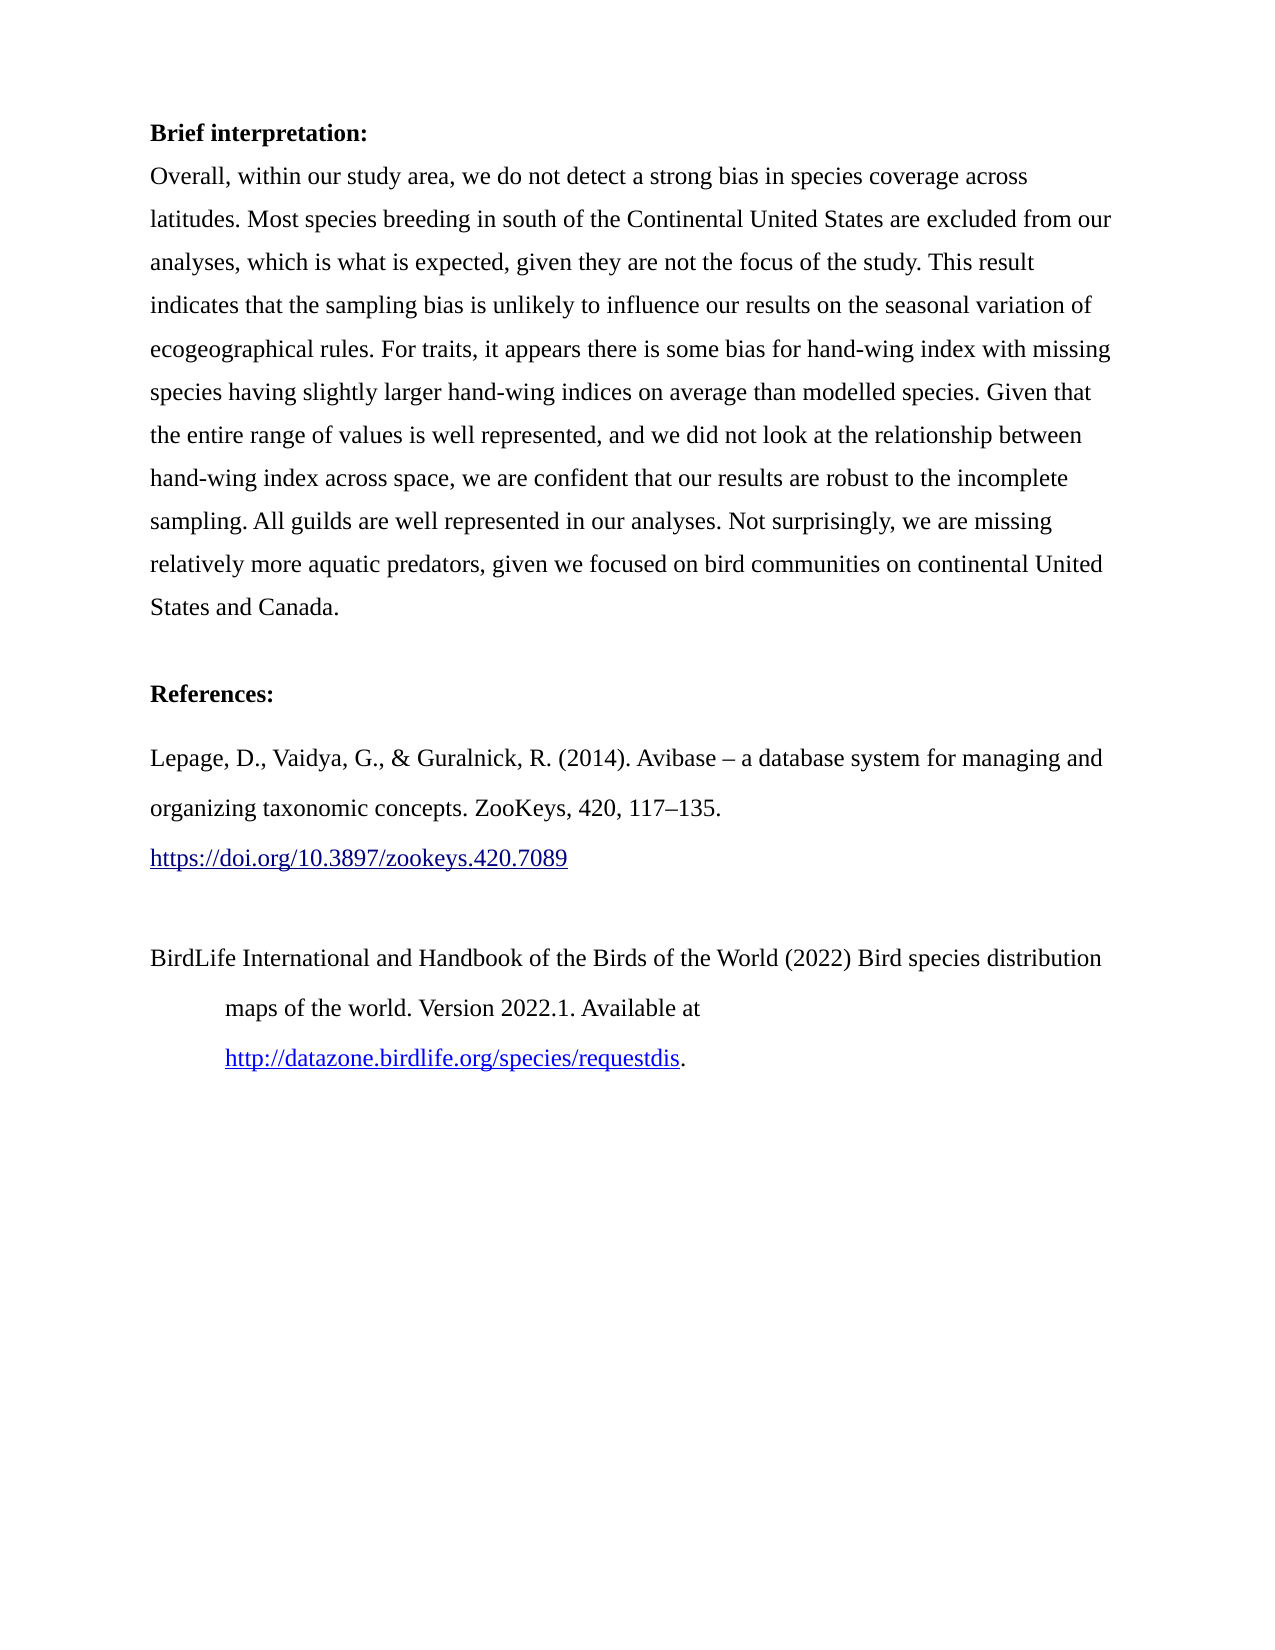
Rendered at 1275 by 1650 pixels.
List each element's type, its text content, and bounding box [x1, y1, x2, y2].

text BirdLife International and Handbook of the Birds of the World (2022) Bird species distribution maps of the world. Version 2022.1. Available at http://datazone.birdlife.org/species/requestdis. [150, 922, 1125, 1072]
text Lepage, D., Vaidya, G., & Guralnick, R. (2014). Avibase – a database system for managing and [150, 722, 1125, 772]
text References: [150, 679, 1125, 707]
text Brief interpretation: [150, 118, 1125, 147]
text organizing taxonomic concepts. ZooKeys, 420, 117–135. https://doi.org/10.3897/zookeys.420.7089 [150, 772, 1125, 872]
text Overall, within our study area, we do not detect a strong bias in species coverage across latitudes. Most species breeding in south of the Continental United States are excluded from our analyses, which is what is expected, given they are not the focus of the study. This result indicates that the sampling bias is unlikely to influence our results on the seasonal variation of ecogeographical rules. For traits, it appears there is some bias for hand-wing index with missing species having slightly larger hand-wing indices on average than modelled species. Given that the entire range of values is well represented, and we did not look at the relationship between hand-wing index across space, we are confident that our results are robust to the incomplete sampling. All guilds are well represented in our analyses. Not surprisingly, we are missing relatively more aquatic predators, given we focused on bird communities on continental United States and Canada. [150, 161, 1125, 621]
